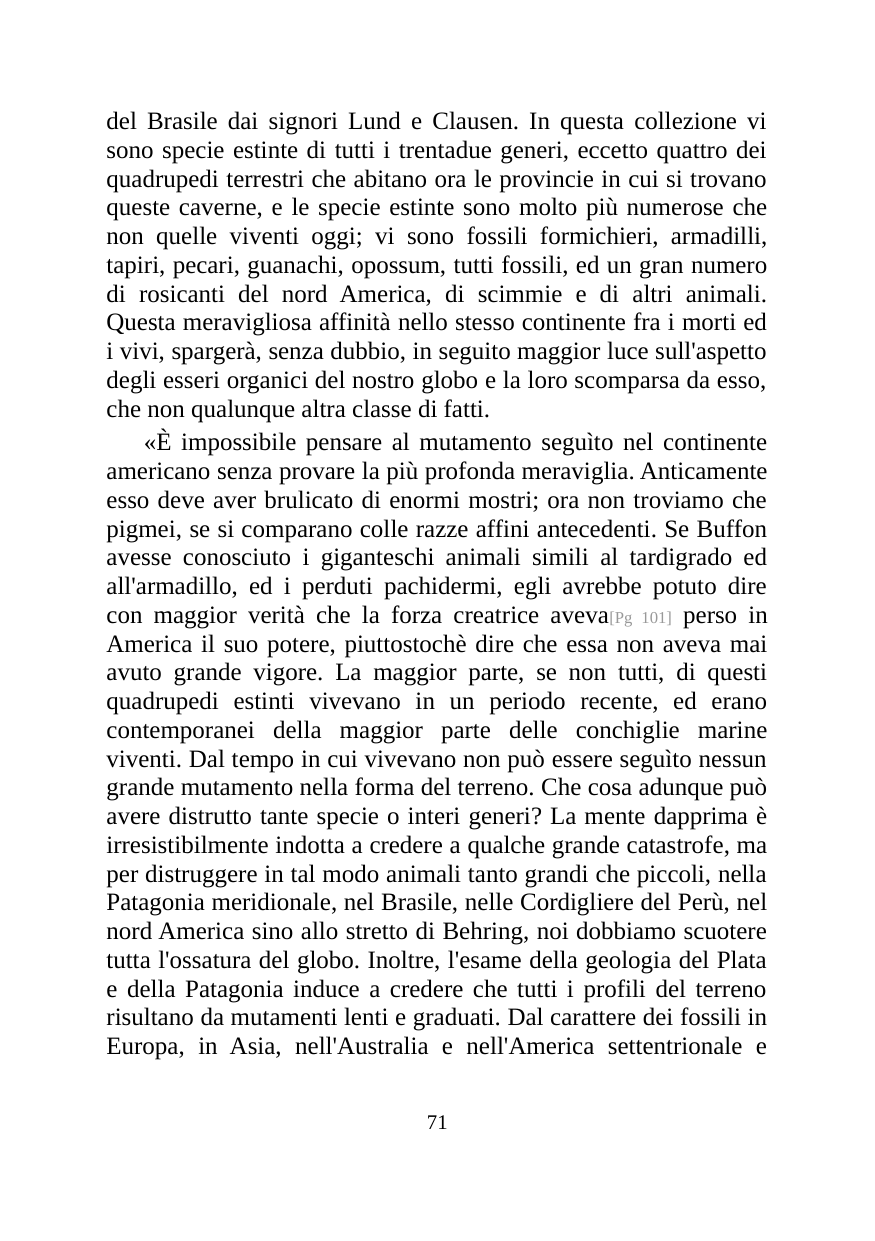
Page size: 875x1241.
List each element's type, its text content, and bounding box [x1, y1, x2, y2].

text «È impossibile pensare al mutamento seguìto nel continente americano senza provare la più profonda meraviglia. Anticamente esso deve aver brulicato di enormi mostri; ora non troviamo che pigmei, se si comparano colle razze affini antecedenti. Se Buffon avesse conosciuto i giganteschi animali simili al tardigrado ed all'armadillo, ed i perduti pachidermi, egli avrebbe potuto dire con maggior verità che la forza creatrice aveva[Pg 101] perso in America il suo potere, piuttostochè dire che essa non aveva mai avuto grande vigore. La maggior parte, se non tutti, di questi quadrupedi estinti vivevano in un periodo recente, ed erano contemporanei della maggior parte delle conchiglie marine viventi. Dal tempo in cui vivevano non può essere seguìto nessun grande mutamento nella forma del terreno. Che cosa adunque può avere distrutto tante specie o interi generi? La mente dapprima è irresistibilmente indotta a credere a qualche grande catastrofe, ma per distruggere in tal modo animali tanto grandi che piccoli, nella Patagonia meridionale, nel Brasile, nelle Cordigliere del Perù, nel nord America sino allo stretto di Behring, noi dobbiamo scuotere tutta l'ossatura del globo. Inoltre, l'esame della geologia del Plata e della Patagonia induce a credere che tutti i profili del terreno risultano da mutamenti lenti e graduati. Dal carattere dei fossili in Europa, in Asia, nell'Australia e nell'America settentrionale e [106, 427, 768, 1060]
text del Brasile dai signori Lund e Clausen. In questa collezione vi sono specie estinte di tutti i trentadue generi, eccetto quattro dei quadrupedi terrestri che abitano ora le provincie in cui si trovano queste caverne, e le specie estinte sono molto più numerose che non quelle viventi oggi; vi sono fossili formichieri, armadilli, tapiri, pecari, guanachi, opossum, tutti fossili, ed un gran numero di rosicanti del nord America, di scimmie e di altri animali. Questa meravigliosa affinità nello stesso continente fra i morti ed i vivi, spargerà, senza dubbio, in seguito maggior luce sull'aspetto degli esseri organici del nostro globo e la loro scomparsa da esso, che non qualunque altra classe di fatti. [106, 106, 768, 422]
